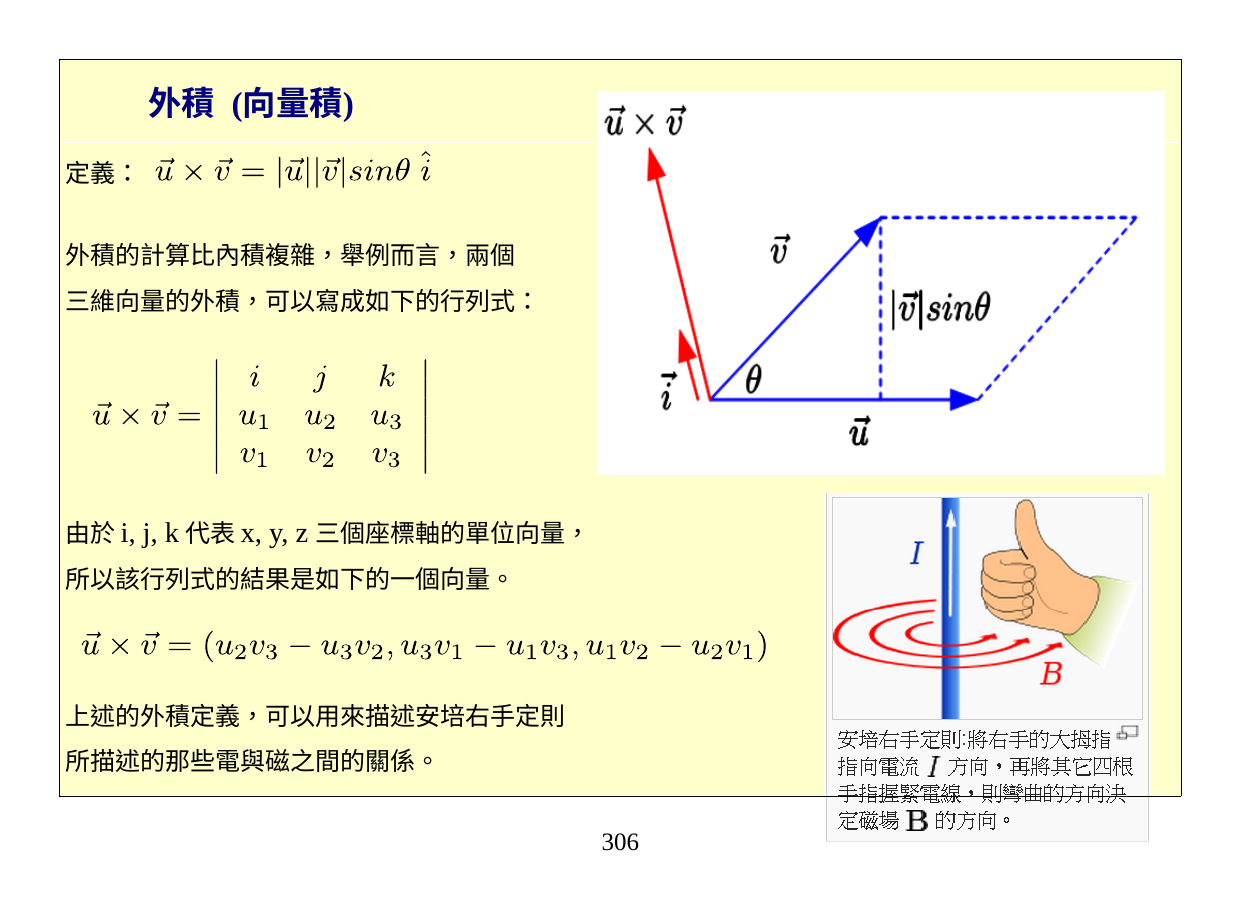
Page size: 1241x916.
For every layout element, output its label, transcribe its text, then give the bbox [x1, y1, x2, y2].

picture [824, 493, 1151, 796]
picture [824, 797, 1151, 842]
table_header 外積 (向量積) [60, 60, 1181, 142]
table_cell 定義： 外積的計算比內積複雜，舉例而言，兩個 三維向量的外積，可以寫成如下的行列式： 由於 i, j, k代表 x, y, z 三個座標軸的單位向量， 所以該行列式的結果是如下的一個向量。 上述的外積定義，可以用來描述安培右手定則 所描述的那些電與磁之間的關係。 [60, 143, 1181, 796]
picture [597, 91, 1165, 475]
